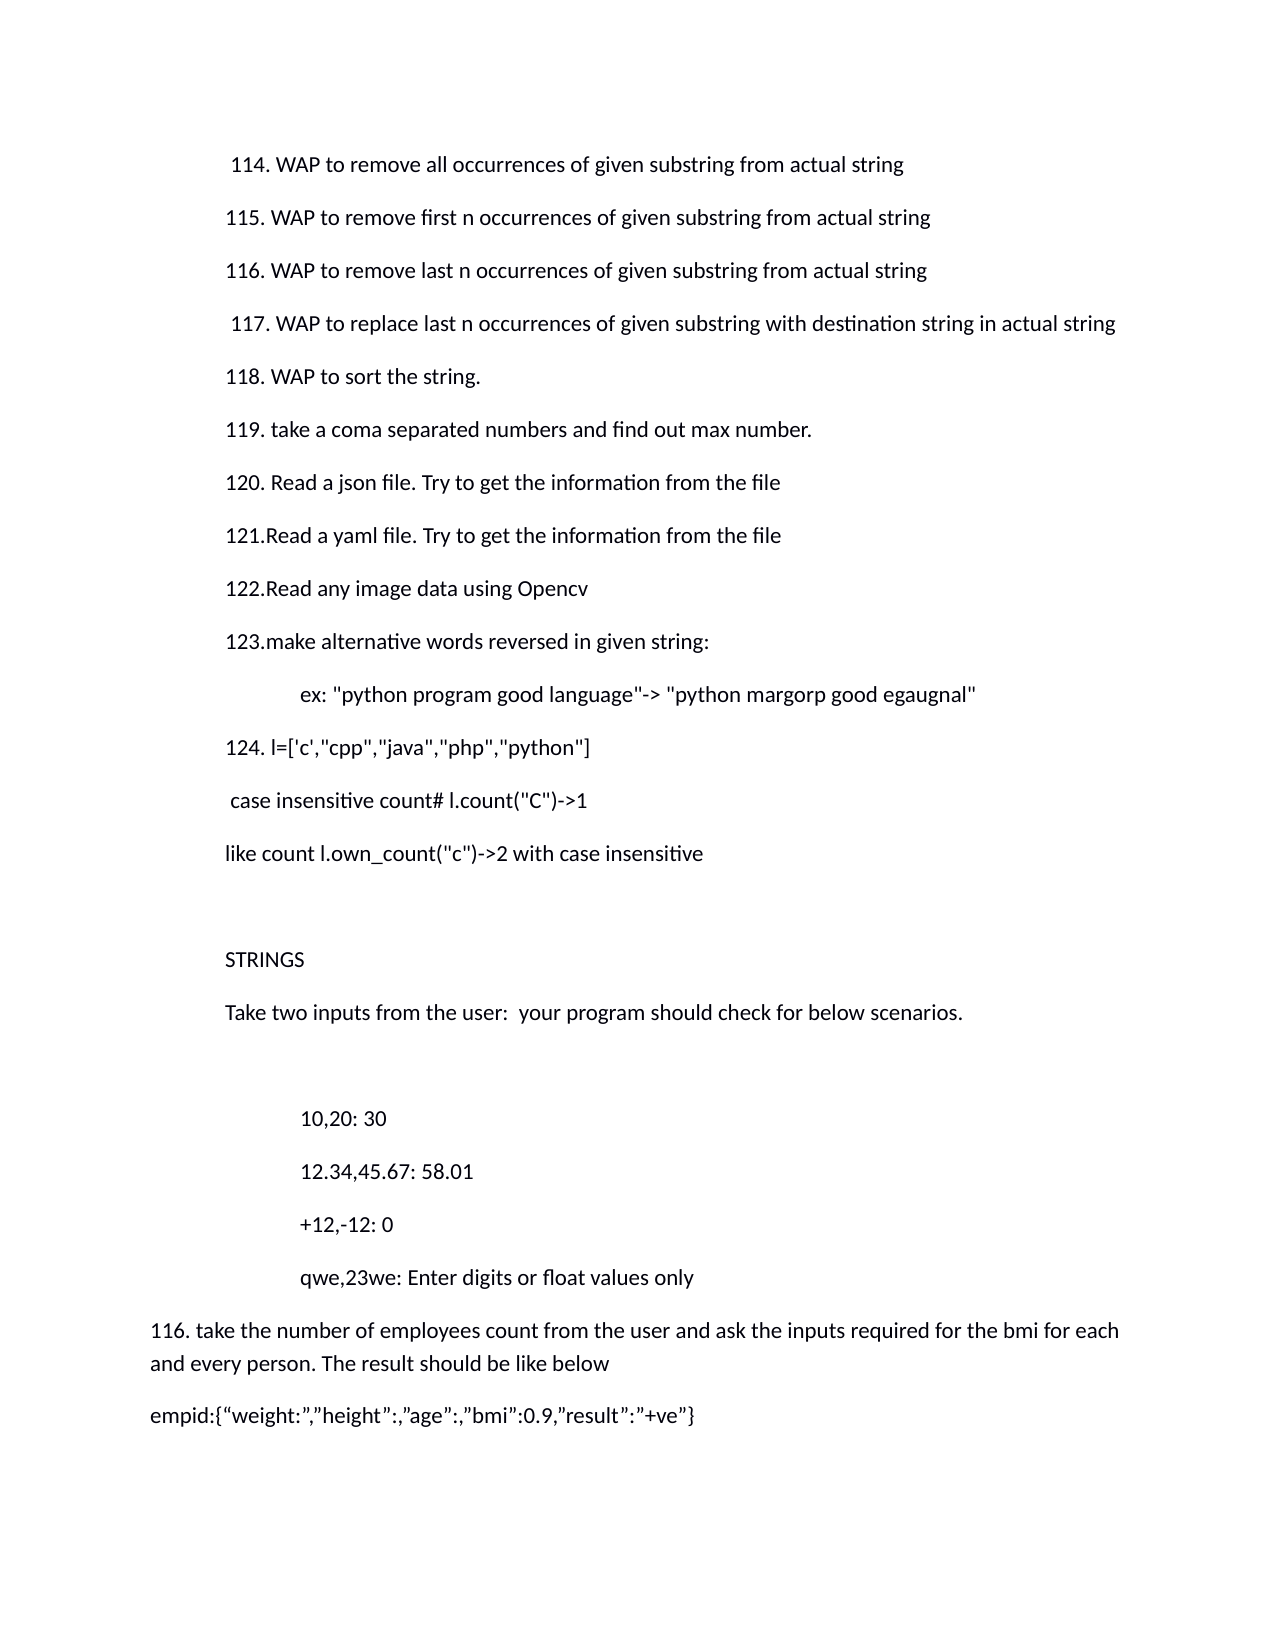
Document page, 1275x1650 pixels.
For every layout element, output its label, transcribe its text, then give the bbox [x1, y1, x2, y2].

list 118. WAP to sort the string. [225, 362, 1125, 390]
text 124. l=['c',"cpp","java","php","python"] [150, 733, 1125, 761]
list 10,20: 30 [300, 1104, 1125, 1132]
list case insensitive count# l.count("C")->1 [225, 786, 1125, 814]
list +12,-12: 0 [300, 1210, 1125, 1238]
list qwe,23we: Enter digits or float values only [300, 1263, 1125, 1291]
list 12.34,45.67: 58.01 [300, 1157, 1125, 1185]
list empid:{“weight:”,”height”:,”age”:,”bmi”:0.9,”result”:”+ve”} [150, 1402, 1125, 1430]
list 116. WAP to remove last n occurrences of given substring from actual string [225, 256, 1125, 284]
list 120. Read a json file. Try to get the information from the file [225, 468, 1125, 496]
list STRINGS [225, 945, 1125, 973]
list 122.Read any image data using Opencv [225, 574, 1125, 602]
list Take two inputs from the user: your program should check for below scenarios. [225, 998, 1125, 1026]
list 115. WAP to remove first n occurrences of given substring from actual string [225, 203, 1125, 231]
list 117. WAP to replace last n occurrences of given substring with destination string in actual string [225, 309, 1125, 337]
text ex: "python program good language"-> "python margorp good egaugnal" [150, 680, 1125, 708]
list 114. WAP to remove all occurrences of given substring from actual string [225, 150, 1125, 178]
list like count l.own_count("c")->2 with case insensitive [225, 839, 1125, 867]
list 119. take a coma separated numbers and find out max number. [225, 415, 1125, 443]
list 121.Read a yaml file. Try to get the information from the file [225, 521, 1125, 549]
list 123.make alternative words reversed in given string: [225, 627, 1125, 655]
list 116. take the number of employees count from the user and ask the inputs required for the bmi for each and every person. The result should be like below [150, 1316, 1125, 1377]
